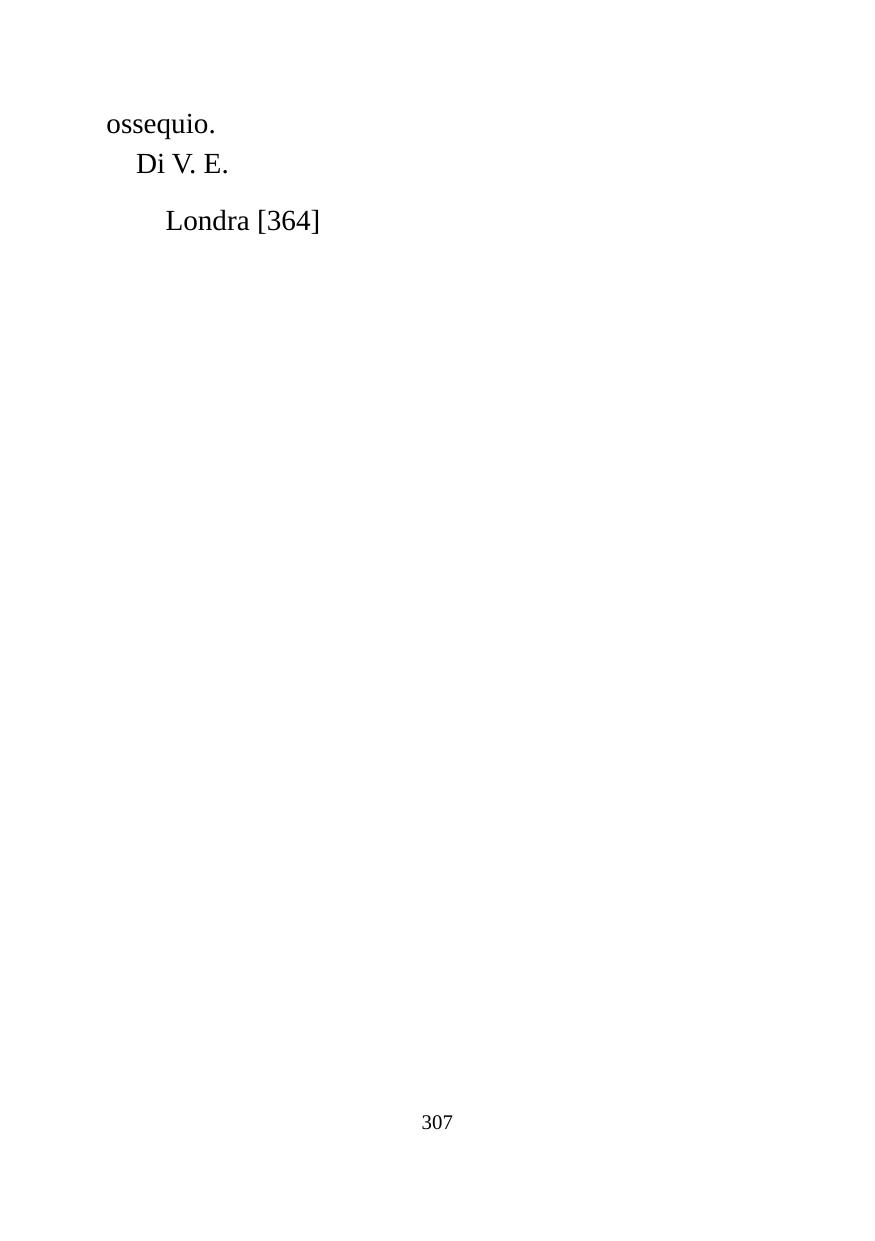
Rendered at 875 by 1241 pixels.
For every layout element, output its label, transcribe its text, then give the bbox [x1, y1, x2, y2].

text Di V. E. [106, 146, 768, 179]
text ossequio. [106, 106, 768, 140]
text Londra [364] [165, 203, 768, 236]
